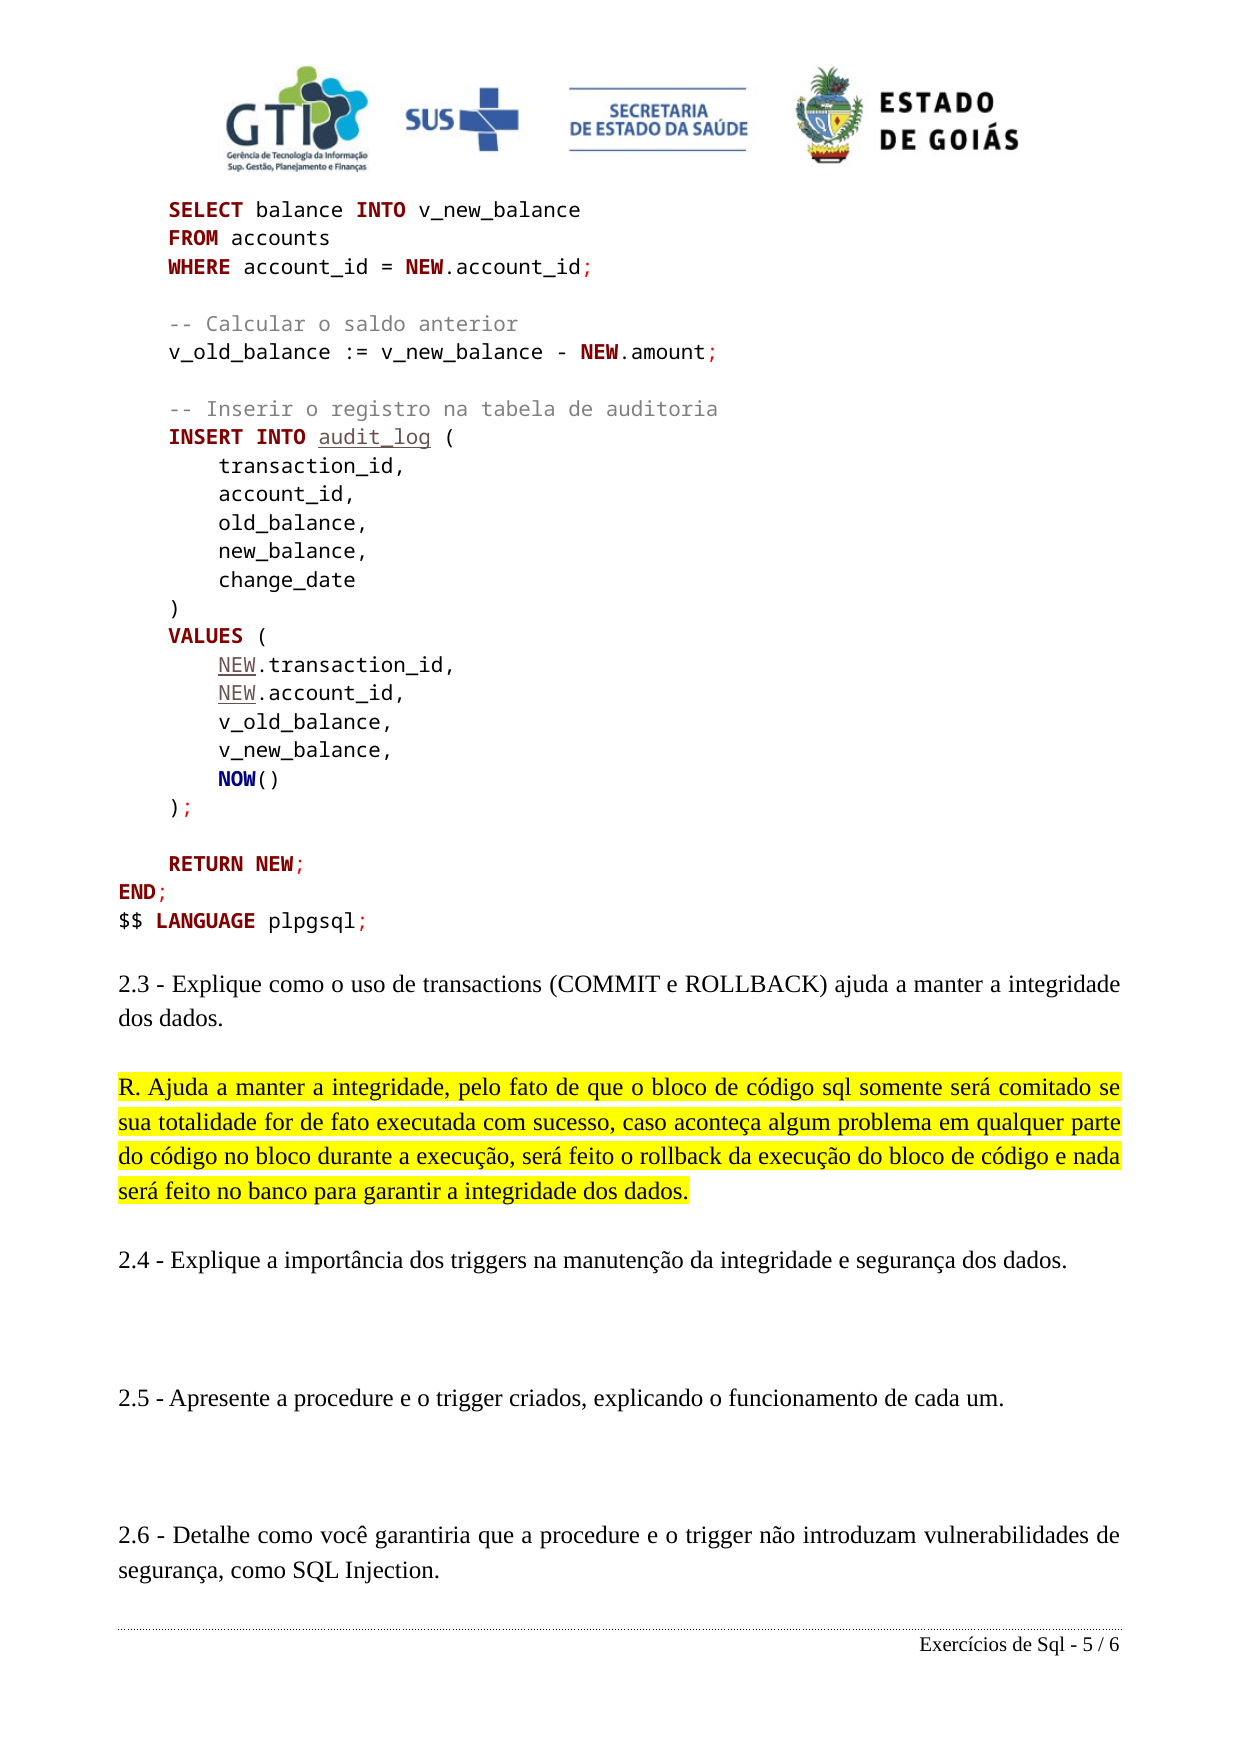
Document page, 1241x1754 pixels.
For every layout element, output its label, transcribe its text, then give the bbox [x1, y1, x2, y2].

text v_old_balance, [118, 707, 1122, 735]
text 2.6 - Detalhe como você garantiria que a procedure e o trigger não introduzam vulnerabilidades de segurança, como SQL Injection. [118, 1521, 1122, 1584]
text 2.4 - Explique a importância dos triggers na manutenção da integridade e segurança dos dados. [118, 1245, 1122, 1273]
text NEW.account_id, [118, 678, 1122, 707]
text NEW.transaction_id, [118, 650, 1122, 678]
text 2.3 - Explique como o uso de transactions (COMMIT e ROLLBACK) ajuda a manter a integridade dos dados. [118, 969, 1122, 1032]
text R. Ajuda a manter a integridade, pelo fato de que o bloco de código sql somente será comitado se sua totalidade for de fato executada com sucesso, caso aconteça algum problema em qualquer parte do código no bloco durante a execução, será feito o rollback da execução do bloco de código e nada será feito no banco para garantir a integridade dos dados. [118, 1072, 1122, 1204]
text FROM accounts [118, 223, 1122, 252]
text -- Inserir o registro na tabela de auditoria [118, 394, 1122, 422]
text v_new_balance, [118, 735, 1122, 764]
text NOW() [118, 764, 1122, 792]
picture [206, 64, 1034, 172]
text new_balance, [118, 536, 1122, 565]
text VALUES ( [118, 622, 1122, 650]
text $$ LANGUAGE plpgsql; [118, 906, 1122, 934]
text RETURN NEW; [118, 849, 1122, 877]
text old_balance, [118, 508, 1122, 536]
text END; [118, 877, 1122, 906]
text ) [118, 593, 1122, 622]
text -- Calcular o saldo anterior [118, 309, 1122, 337]
text change_date [118, 565, 1122, 593]
text WHERE account_id = NEW.account_id; [118, 252, 1122, 280]
text v_old_balance := v_new_balance - NEW.amount; [118, 337, 1122, 366]
text transaction_id, [118, 451, 1122, 479]
text SELECT balance INTO v_new_balance [118, 195, 1122, 223]
text account_id, [118, 479, 1122, 508]
text ); [118, 792, 1122, 821]
text INSERT INTO audit_log ( [118, 422, 1122, 451]
text 2.5 - Apresente a procedure e o trigger criados, explicando o funcionamento de cada um. [118, 1383, 1122, 1411]
